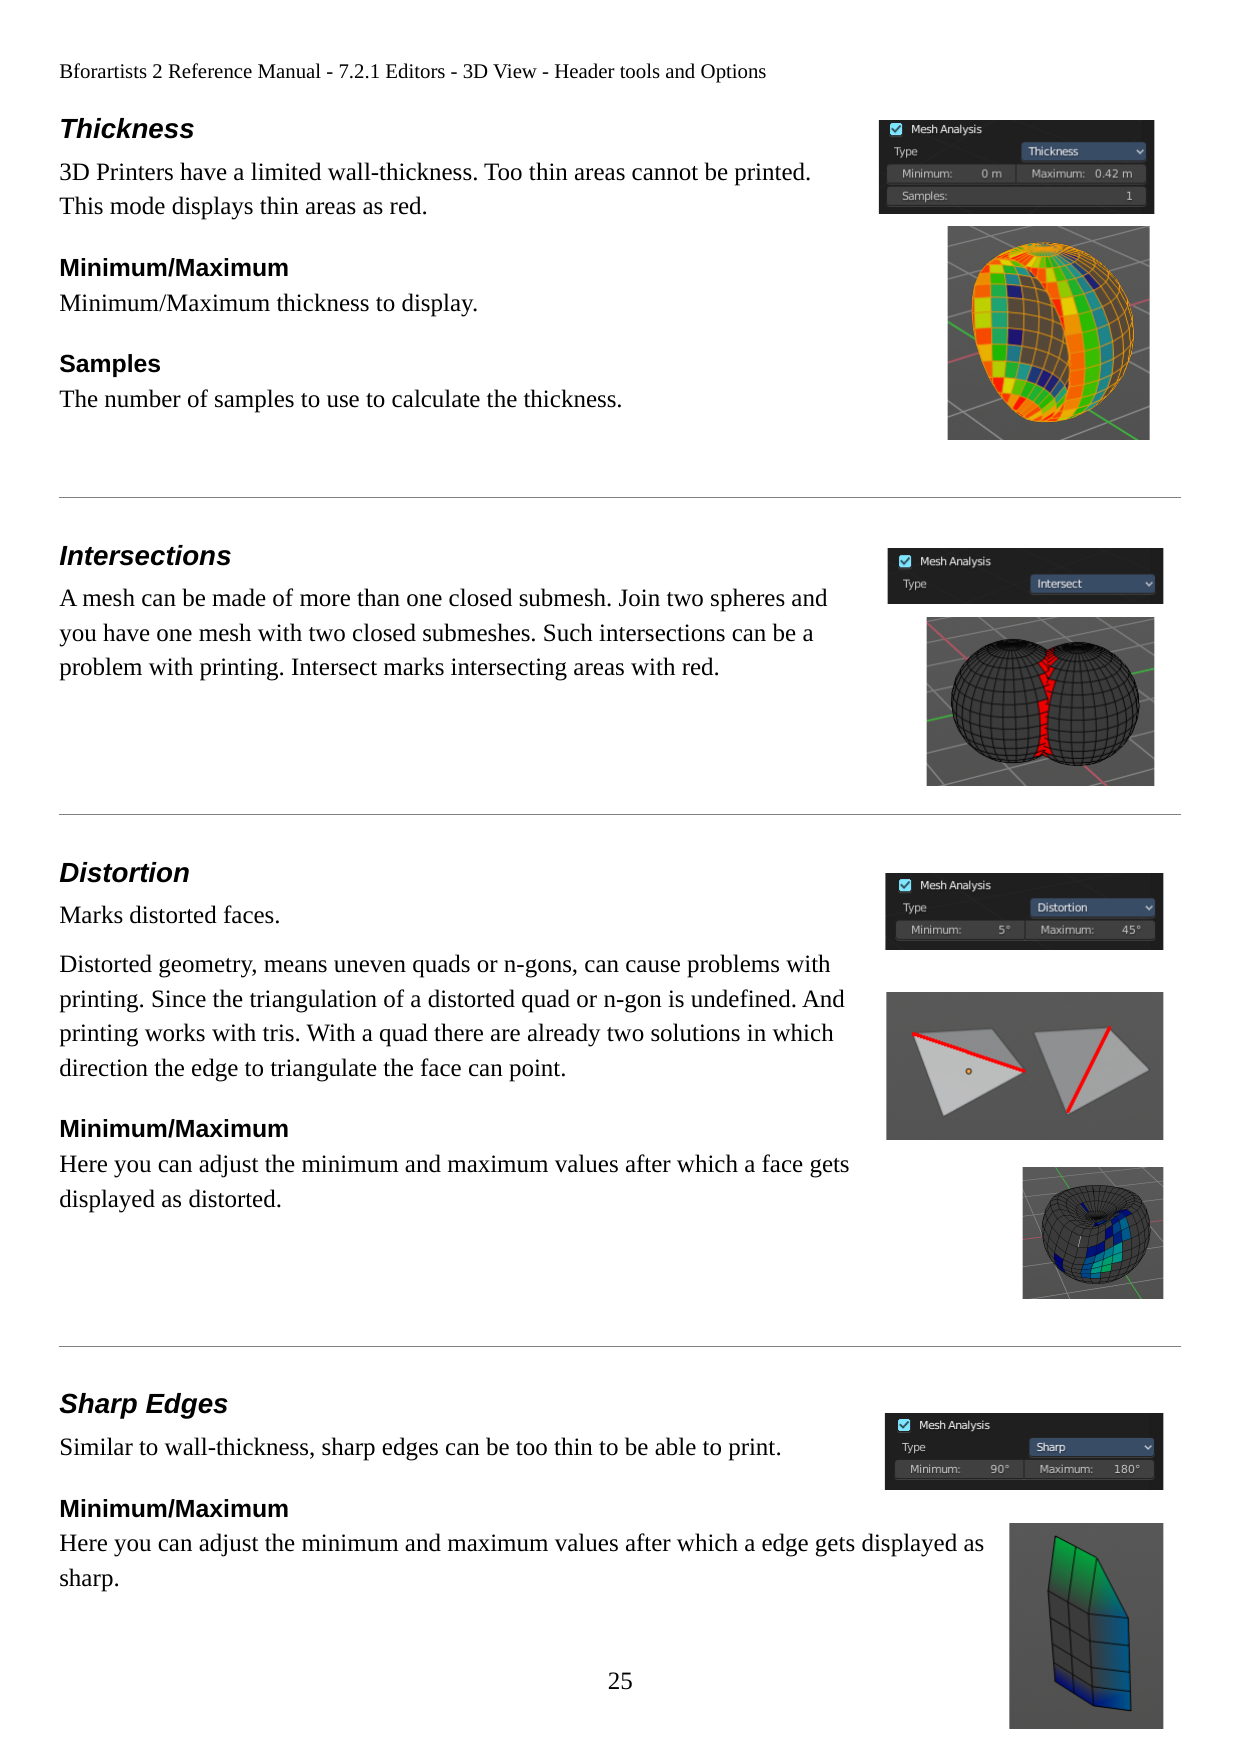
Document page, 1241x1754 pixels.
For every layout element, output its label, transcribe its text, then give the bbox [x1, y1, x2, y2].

text 3D Printers have a limited wall-thickness. Too thin areas cannot be printed. This mode displays thin areas as red. [59, 157, 1181, 220]
subtitle Sharp Edges [59, 1388, 1181, 1419]
text Here you can adjust the minimum and maximum values after which a edge gets displayed as sharp. [59, 1528, 1009, 1592]
picture [1009, 1523, 1164, 1729]
text Marks distorted faces. [59, 901, 885, 929]
picture [926, 617, 1155, 786]
text Similar to wall-thickness, sharp edges can be too thin to be able to print. [59, 1432, 884, 1461]
picture [885, 873, 1164, 950]
subtitle Distortion [59, 856, 1181, 888]
picture [886, 992, 1164, 1140]
subtitle Thickness [59, 113, 1181, 144]
picture [1022, 1167, 1164, 1299]
text Distorted geometry, means uneven quads or n-gons, can cause problems with printing. Since the triangulation of a distorted quad or n-gon is undefined. And printing works with tris. With a quad there are already two solutions in which direction the edge to triangulate the face can point. [59, 949, 1181, 1082]
subtitle [1150, 253, 1181, 282]
subtitle Minimum/Maximum [59, 253, 947, 282]
subtitle Intersections [59, 539, 1181, 571]
picture [947, 226, 1150, 440]
picture [884, 1413, 1164, 1490]
text Minimum/Maximum thickness to display. [59, 288, 947, 317]
subtitle Minimum/Maximum [59, 1114, 1181, 1143]
subtitle Minimum/Maximum [59, 1494, 1181, 1522]
picture [878, 120, 1155, 214]
text The number of samples to use to calculate the thickness. [59, 384, 947, 413]
text [1164, 901, 1181, 929]
text A mesh can be made of more than one closed submesh. Join two spheres and you have one mesh with two closed submeshes. Such intersections can be a problem with printing. Intersect marks intersecting areas with red. [59, 583, 1181, 681]
text [1150, 288, 1181, 317]
subtitle [1150, 349, 1181, 378]
picture [887, 548, 1164, 604]
text Here you can adjust the minimum and maximum values after which a face gets displayed as distorted. [59, 1149, 1181, 1213]
subtitle Samples [59, 349, 947, 378]
